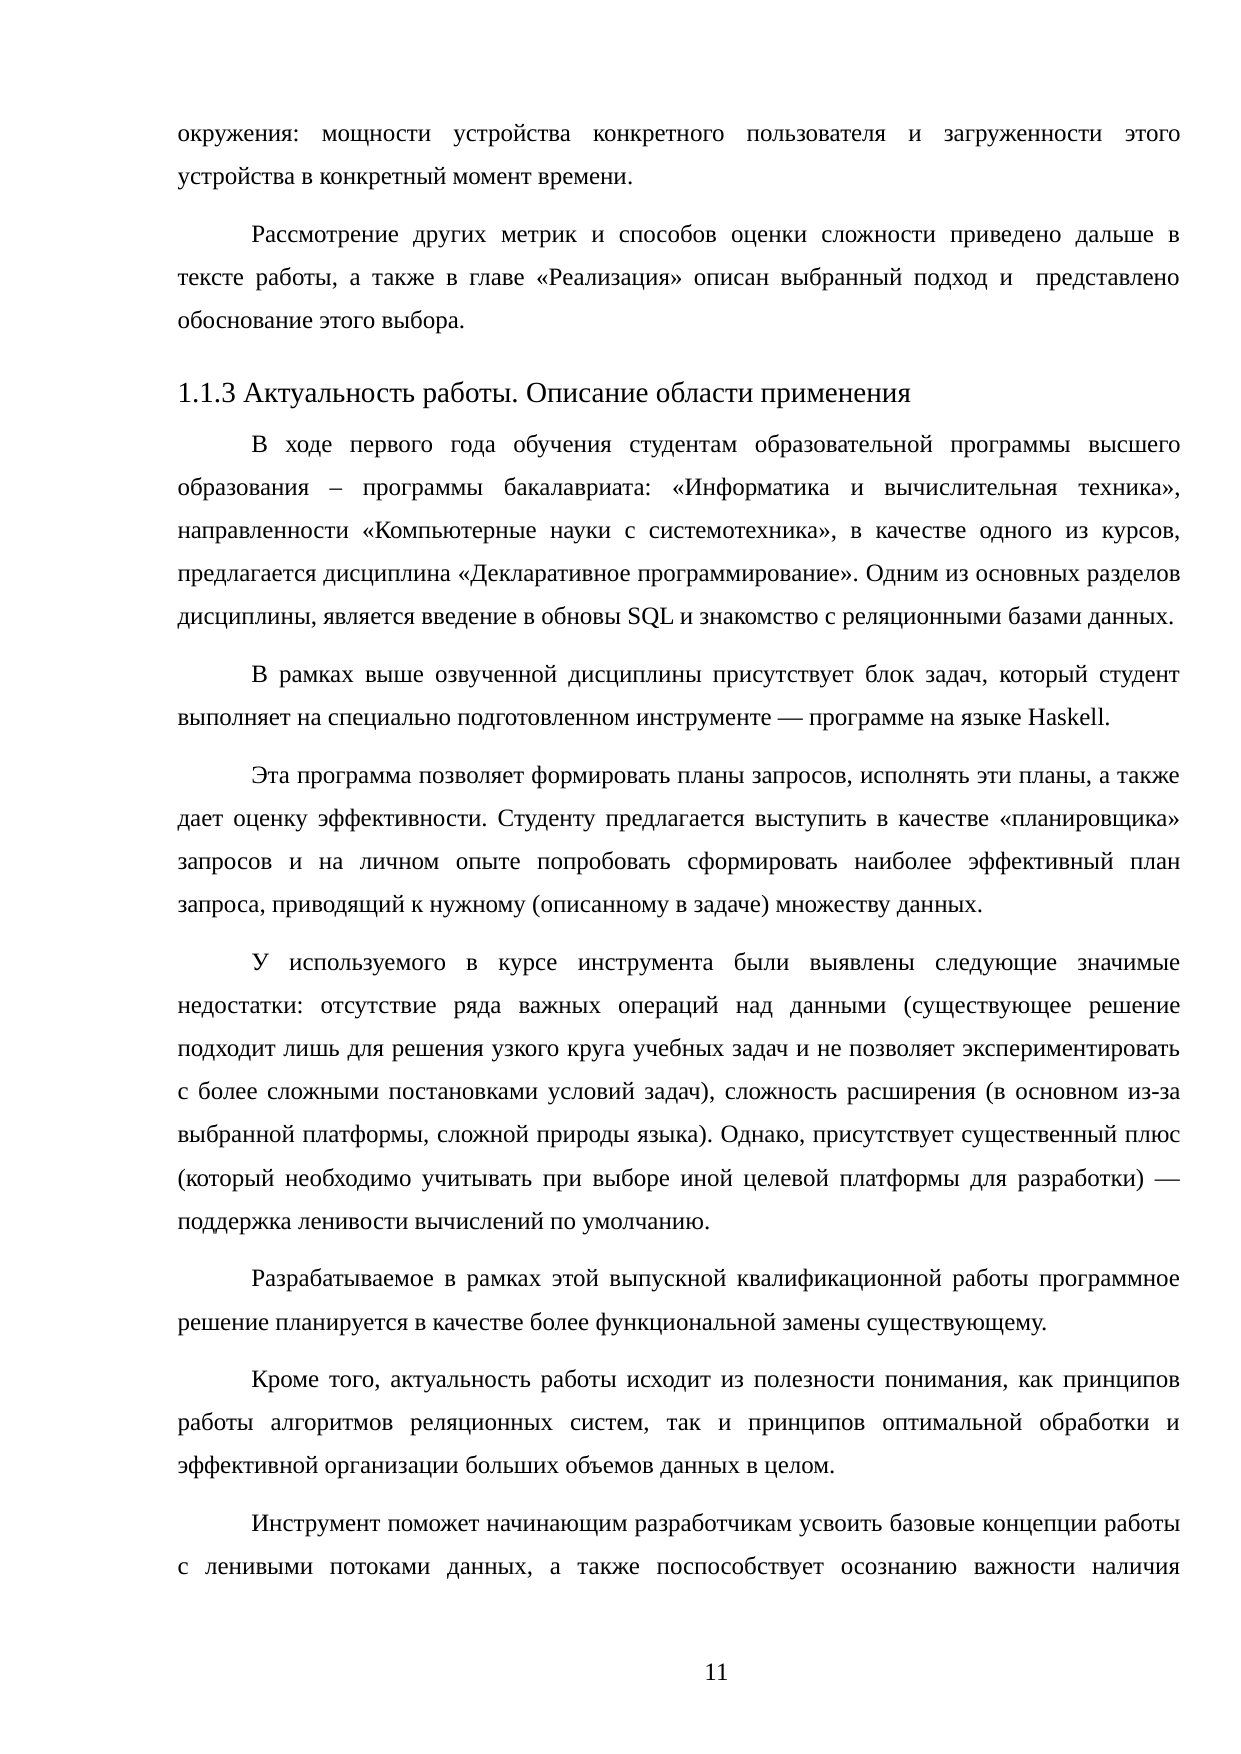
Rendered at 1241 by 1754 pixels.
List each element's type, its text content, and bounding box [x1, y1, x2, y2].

text Инструмент поможет начинающим разработчикам усвоить базовые концепции работы с ленивыми потоками данных, а также поспособствует осознанию важности наличия [177, 1508, 1181, 1580]
text В ходе первого года обучения студентам образовательной программы высшего образования – программы бакалавриата: «Информатика и вычислительная техника», направленности «Компьютерные науки с системотехника», в качестве одного из курсов, предлагается дисциплина «Декларативное программирование». Одним из основных разделов дисциплины, является введение в обновы SQL и знакомство с реляционными базами данных. [177, 429, 1181, 630]
text У используемого в курсе инструмента были выявлены следующие значимые недостатки: отсутствие ряда важных операций над данными (существующее решение подходит лишь для решения узкого круга учебных задач и не позволяет экспериментировать с более сложными постановками условий задач), сложность расширения (в основном из-за выбранной платформы, сложной природы языка). Однако, присутствует существенный плюс (который необходимо учитывать при выборе иной целевой платформы для разработки) — поддержка ленивости вычислений по умолчанию. [177, 947, 1181, 1234]
text Эта программа позволяет формировать планы запросов, исполнять эти планы, а также дает оценку эффективности. Студенту предлагается выступить в качестве «планировщика» запросов и на личном опыте попробовать сформировать наиболее эффективный план запроса, приводящий к нужному (описанному в задаче) множеству данных. [177, 760, 1181, 918]
subtitle 1.1.3 Актуальность работы. Описание области применения [177, 375, 1181, 408]
text В рамках выше озвученной дисциплины присутствует блок задач, который студент выполняет на специально подготовленном инструменте — программе на языке Haskell. [177, 659, 1181, 731]
text Разрабатываемое в рамках этой выпускной квалификационной работы программное решение планируется в качестве более функциональной замены существующему. [177, 1263, 1181, 1335]
text Кроме того, актуальность работы исходит из полезности понимания, как принципов работы алгоритмов реляционных систем, так и принципов оптимальной обработки и эффективной организации больших объемов данных в целом. [177, 1364, 1181, 1479]
text Рассмотрение других метрик и способов оценки сложности приведено дальше в тексте работы, а также в главе «Реализация» описан выбранный подход и представлено обоснование этого выбора. [177, 219, 1181, 334]
text окружения: мощности устройства конкретного пользователя и загруженности этого устройства в конкретный момент времени. [177, 118, 1181, 190]
